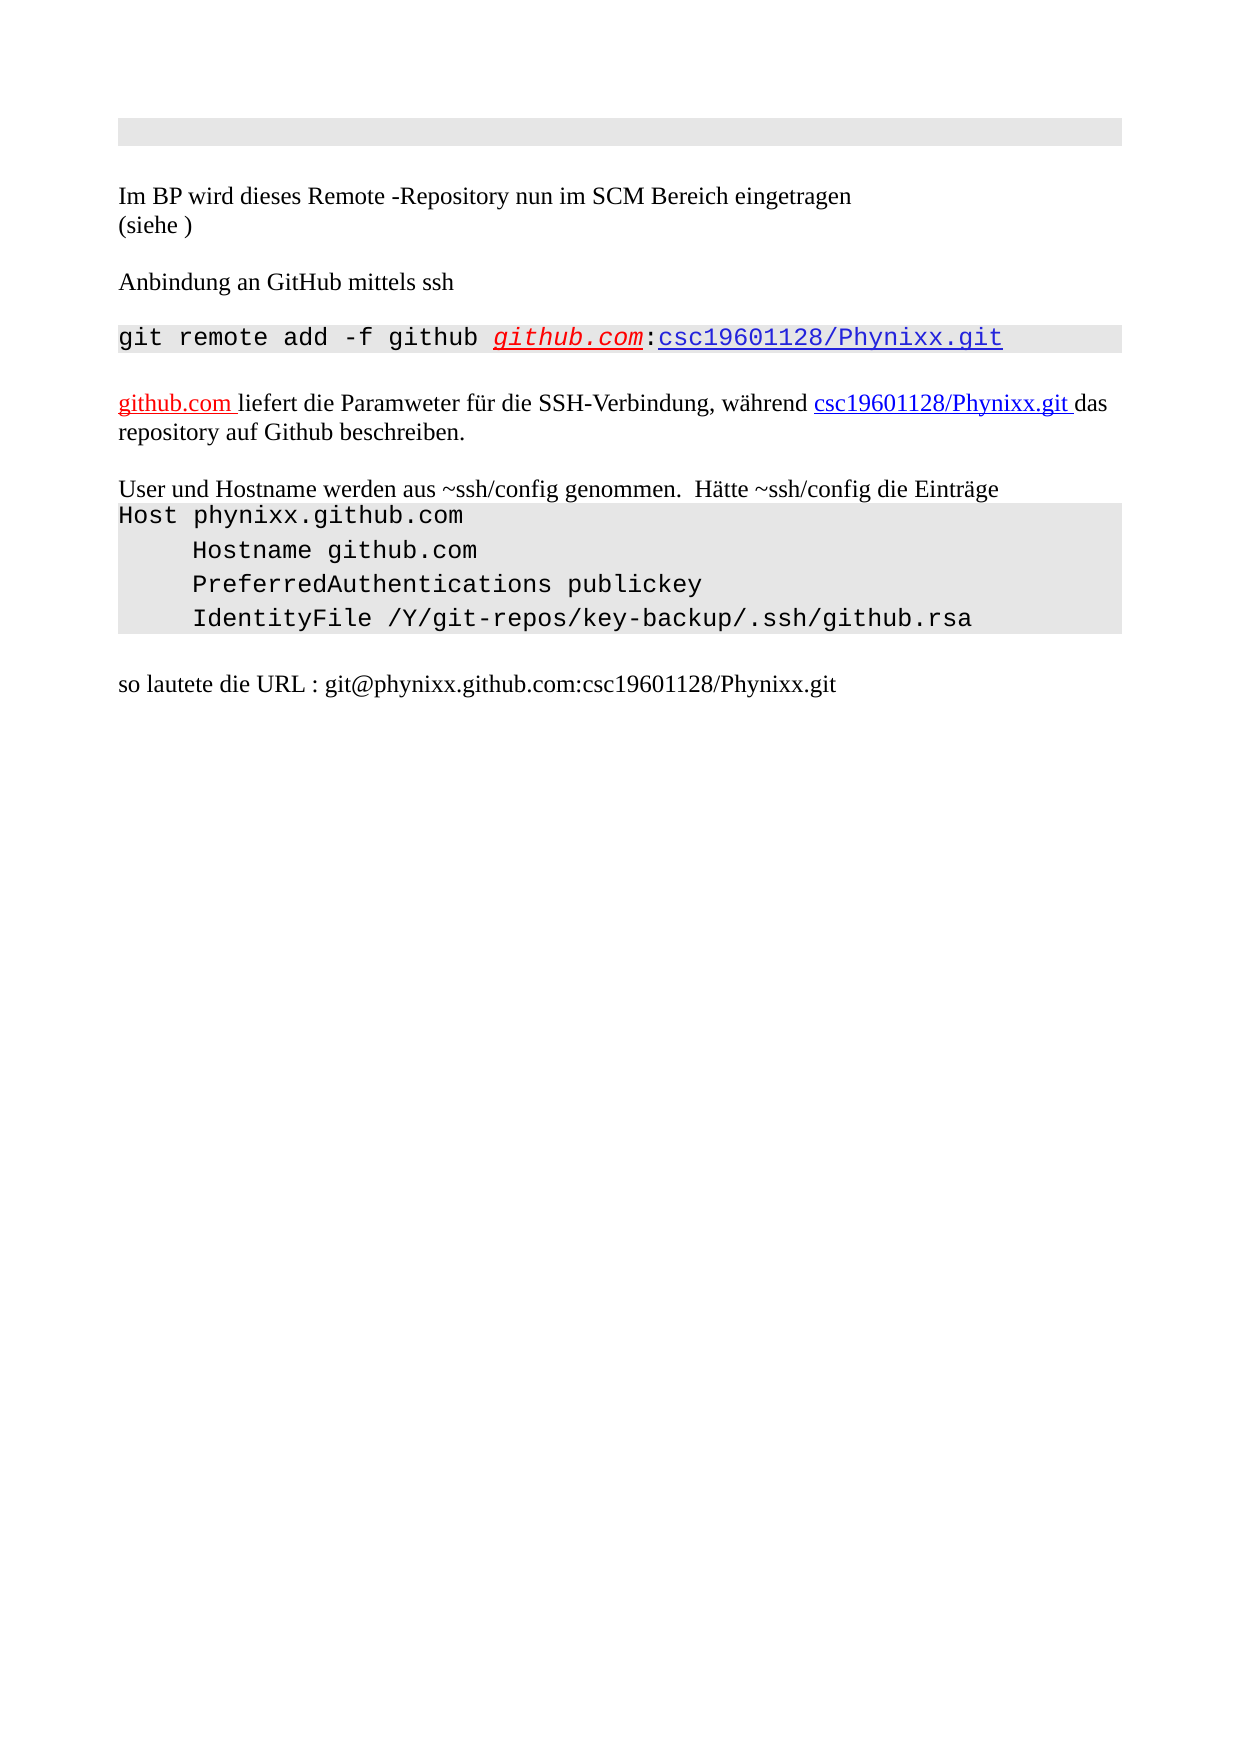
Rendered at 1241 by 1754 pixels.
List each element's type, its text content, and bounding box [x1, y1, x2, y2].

text Hostname github.com [118, 537, 1122, 566]
text Anbindung an GitHub mittels ssh [118, 267, 1122, 296]
text (siehe ) [118, 210, 1122, 239]
text Im BP wird dieses Remote -Repository nun im SCM Bereich eingetragen [118, 181, 1122, 210]
text User und Hostname werden aus ~ssh/config genommen. Hätte ~ssh/config die Einträge [118, 474, 1122, 503]
text IdentityFile /Y/git-repos/key-backup/.ssh/github.rsa [118, 606, 1122, 634]
text github.com liefert die Paramweter für die SSH-Verbindung, während csc19601128/Phynixx.git das repository auf Github beschreiben. [118, 388, 1122, 445]
text so lautete die URL : git@phynixx.github.com:csc19601128/Phynixx.git [118, 669, 1122, 697]
text Host phynixx.github.com [118, 503, 1122, 531]
text git remote add -f github github.com:csc19601128/Phynixx.git [118, 325, 1122, 353]
text PreferredAuthentications publickey [118, 571, 1122, 600]
